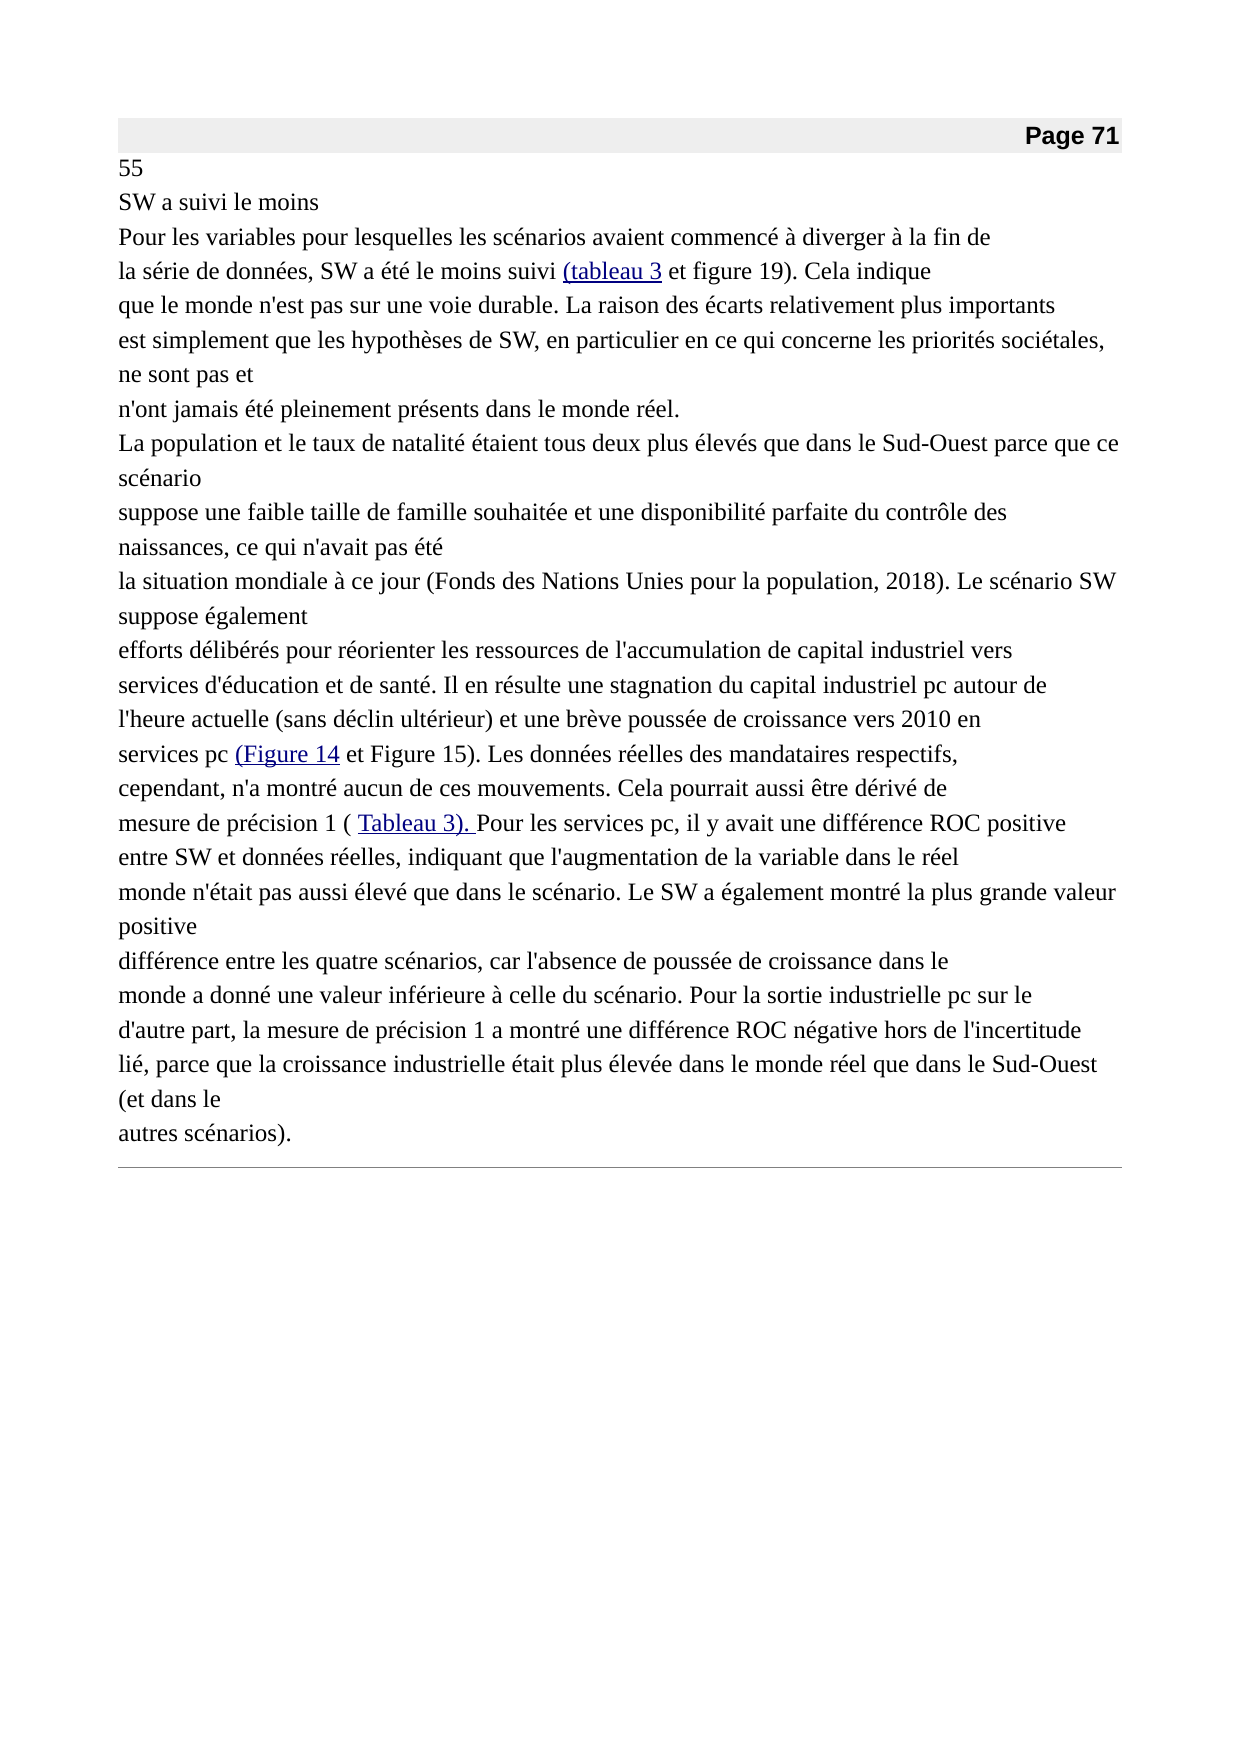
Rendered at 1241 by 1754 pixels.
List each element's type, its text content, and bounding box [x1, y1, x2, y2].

text La population et le taux de natalité étaient tous deux plus élevés que dans le Sud-Ouest parce que ce scénario [118, 428, 1122, 492]
text différence entre les quatre scénarios, car l'absence de poussée de croissance dans le [118, 946, 1122, 974]
text la situation mondiale à ce jour (Fonds des Nations Unies pour la population, 2018). Le scénario SW suppose également [118, 566, 1122, 630]
text cependant, n'a montré aucun de ces mouvements. Cela pourrait aussi être dérivé de [118, 773, 1122, 802]
text la série de données, SW a été le moins suivi (tableau 3 et figure 19). Cela indique [118, 256, 1122, 285]
text efforts délibérés pour réorienter les ressources de l'accumulation de capital industriel vers [118, 635, 1122, 664]
text SW a suivi le moins [118, 187, 1122, 216]
text entre SW et données réelles, indiquant que l'augmentation de la variable dans le réel [118, 842, 1122, 871]
table_header Page 71 [118, 118, 1122, 153]
text n'ont jamais été pleinement présents dans le monde réel. [118, 394, 1122, 423]
text monde n'était pas aussi élevé que dans le scénario. Le SW a également montré la plus grande valeur positive [118, 877, 1122, 940]
text d'autre part, la mesure de précision 1 a montré une différence ROC négative hors de l'incertitude [118, 1015, 1122, 1043]
text autres scénarios). [118, 1118, 1122, 1147]
text que le monde n'est pas sur une voie durable. La raison des écarts relativement plus importants [118, 291, 1122, 319]
text mesure de précision 1 ( Tableau 3). Pour les services pc, il y avait une différence ROC positive [118, 808, 1122, 837]
text services pc (Figure 14 et Figure 15). Les données réelles des mandataires respectifs, [118, 739, 1122, 768]
text l'heure actuelle (sans déclin ultérieur) et une brève poussée de croissance vers 2010 en [118, 704, 1122, 733]
text est simplement que les hypothèses de SW, en particulier en ce qui concerne les priorités sociétales, ne sont pas et [118, 325, 1122, 388]
text 55 [118, 153, 1122, 181]
text lié, parce que la croissance industrielle était plus élevée dans le monde réel que dans le Sud-Ouest (et dans le [118, 1049, 1122, 1112]
text Pour les variables pour lesquelles les scénarios avaient commencé à diverger à la fin de [118, 222, 1122, 250]
text services d'éducation et de santé. Il en résulte une stagnation du capital industriel pc autour de [118, 670, 1122, 699]
text monde a donné une valeur inférieure à celle du scénario. Pour la sortie industrielle pc sur le [118, 980, 1122, 1009]
text suppose une faible taille de famille souhaitée et une disponibilité parfaite du contrôle des naissances, ce qui n'avait pas été [118, 497, 1122, 561]
